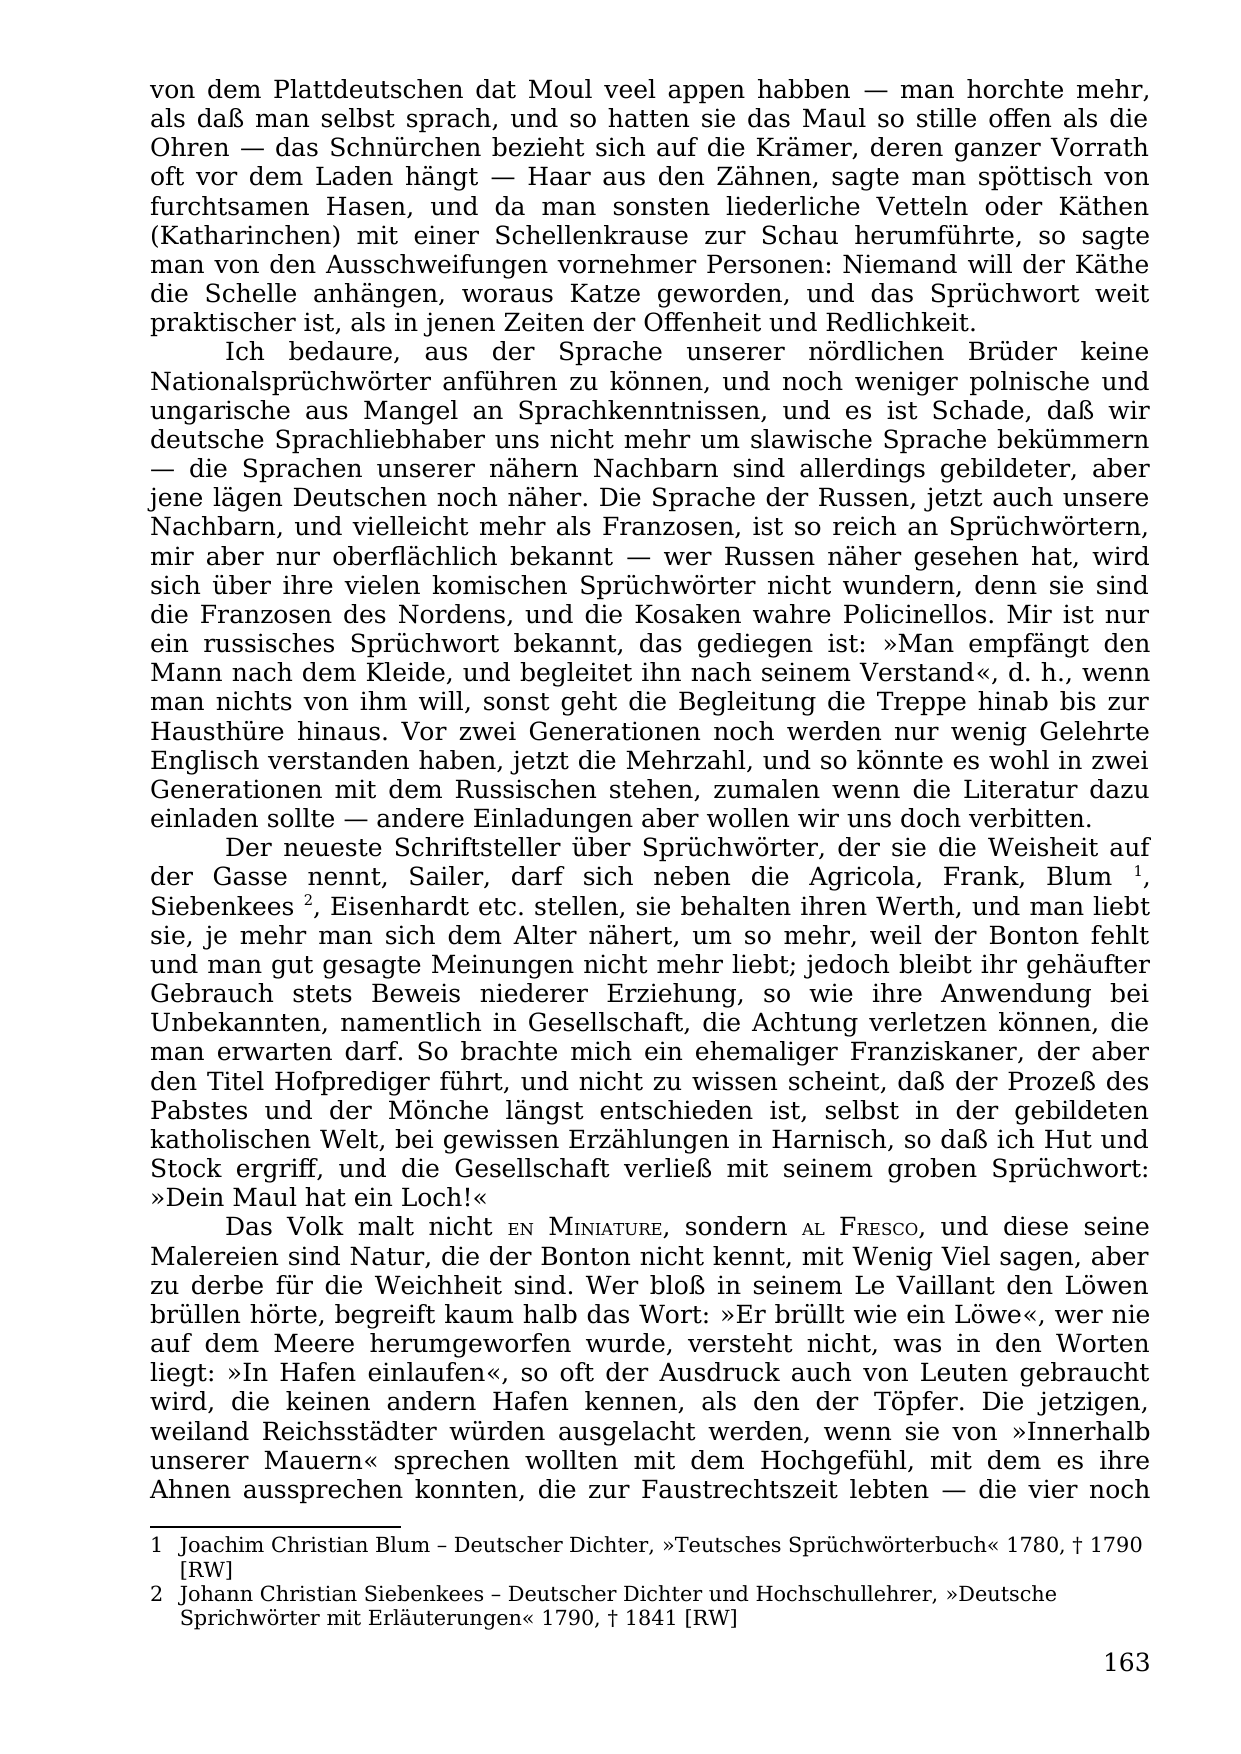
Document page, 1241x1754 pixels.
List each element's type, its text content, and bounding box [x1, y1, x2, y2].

text Der neueste Schriftsteller über Sprüchwörter, der sie die Weisheit auf der Gasse nennt, Sailer, darf sich neben die Agricola, Frank, Blum , Siebenkees , Eisenhardt etc. stellen, sie behalten ihren Werth, und man liebt sie, je mehr man sich dem Alter nähert, um so mehr, weil der Bonton fehlt und man gut gesagte Meinungen nicht mehr liebt; jedoch bleibt ihr gehäufter Gebrauch stets Beweis niederer Erziehung, so wie ihre Anwendung bei Unbekannten, namentlich in Gesellschaft, die Achtung verletzen können, die man erwarten darf. So brachte mich ein ehemaliger Franziskaner, der aber den Titel Hofprediger führt, und nicht zu wissen scheint, daß der Prozeß des Pabstes und der Mönche längst entschieden ist, selbst in der gebildeten katholischen Welt, bei gewissen Erzählungen in Harnisch, so daß ich Hut und Stock ergriff, und die Gesellschaft verließ mit seinem groben Sprüchwort: »Dein Maul hat ein Loch!« [150, 833, 1151, 1212]
text Ich bedaure, aus der Sprache unserer nördlichen Brüder keine Nationalsprüchwörter anführen zu können, und noch weniger polnische und ungarische aus Mangel an Sprachkenntnissen, und es ist Schade, daß wir deutsche Sprachliebhaber uns nicht mehr um slawische Sprache bekümmern — die Sprachen unserer nähern Nachbarn sind allerdings gebildeter, aber jene lägen Deutschen noch näher. Die Sprache der Russen, jetzt auch unsere Nachbarn, und vielleicht mehr als Franzosen, ist so reich an Sprüchwörtern, mir aber nur oberflächlich bekannt — wer Russen näher gesehen hat, wird sich über ihre vielen komischen Sprüchwörter nicht wundern, denn sie sind die Franzosen des Nordens, und die Kosaken wahre Policinellos. Mir ist nur ein russisches Sprüchwort bekannt, das gediegen ist: »Man empfängt den Mann nach dem Kleide, und begleitet ihn nach seinem Verstand«, d. h., wenn man nichts von ihm will, sonst geht die Begleitung die Treppe hinab bis zur Hausthüre hinaus. Vor zwei Generationen noch werden nur wenig Gelehrte Englisch verstanden haben, jetzt die Mehrzahl, und so könnte es wohl in zwei Generationen mit dem Russischen stehen, zumalen wenn die Literatur dazu einladen sollte — andere Einladungen aber wollen wir uns doch verbitten. [150, 337, 1151, 833]
text von dem Plattdeutschen dat Moul veel appen habben — man horchte mehr, als daß man selbst sprach, und so hatten sie das Maul so stille offen als die Ohren — das Schnürchen bezieht sich auf die Krämer, deren ganzer Vorrath oft vor dem Laden hängt — Haar aus den Zähnen, sagte man spöttisch von furchtsamen Hasen, und da man sonsten liederliche Vetteln oder Käthen (Katharinchen) mit einer Schellenkrause zur Schau herumführte, so sagte man von den Ausschweifungen vornehmer Personen: Niemand will der Käthe die Schelle anhängen, woraus Katze geworden, und das Sprüchwort weit praktischer ist, als in jenen Zeiten der Offenheit und Redlichkeit. [150, 75, 1151, 337]
text Johann Christian Siebenkees – Deutscher Dichter und Hochschullehrer, »Deutsche Sprichwörter mit Erläuterungen« 1790, † 1841 [RW] [150, 1582, 1151, 1631]
text Das Volk malt nicht en Miniature, sondern al Fresco, und diese seine Malereien sind Natur, die der Bonton nicht kennt, mit Wenig Viel sagen, aber zu derbe für die Weichheit sind. Wer bloß in seinem Le Vaillant den Löwen brüllen hörte, begreift kaum halb das Wort: »Er brüllt wie ein Löwe«, wer nie auf dem Meere herumgeworfen wurde, versteht nicht, was in den Worten liegt: »In Hafen einlaufen«, so oft der Ausdruck auch von Leuten gebraucht wird, die keinen andern Hafen kennen, als den der Töpfer. Die jetzigen, weiland Reichsstädter würden ausgelacht werden, wenn sie von »Innerhalb unserer Mauern« sprechen wollten mit dem Hochgefühl, mit dem es ihre Ahnen aussprechen konnten, die zur Faustrechtszeit lebten — die vier noch [150, 1212, 1151, 1504]
text Joachim Christian Blum – Deutscher Dichter, »Teutsches Sprüchwörterbuch« 1780, † 1790 [RW] [150, 1533, 1151, 1582]
